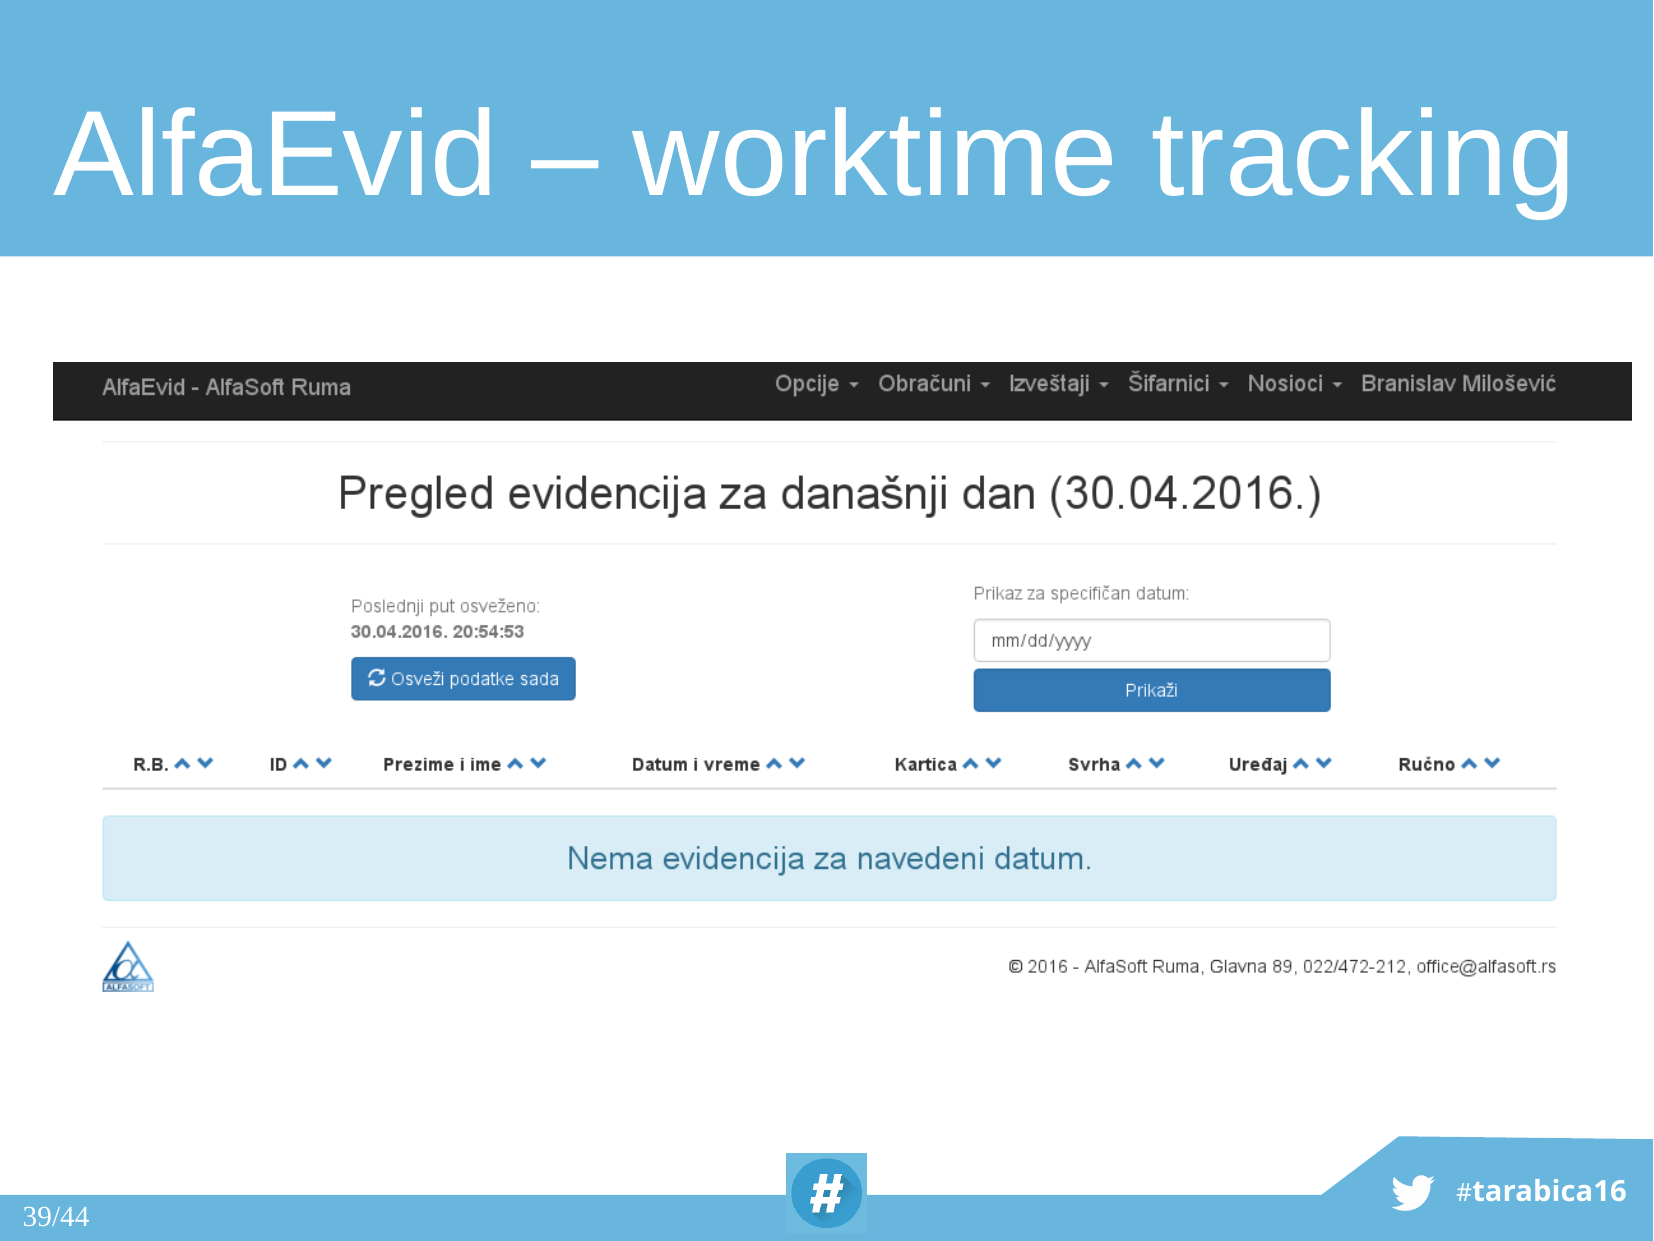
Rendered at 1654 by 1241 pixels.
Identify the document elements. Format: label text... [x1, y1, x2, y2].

picture [1378, 1158, 1448, 1228]
title AlfaEvid – worktime tracking [53, 49, 1600, 257]
picture [786, 1153, 867, 1233]
picture [53, 362, 1632, 1029]
